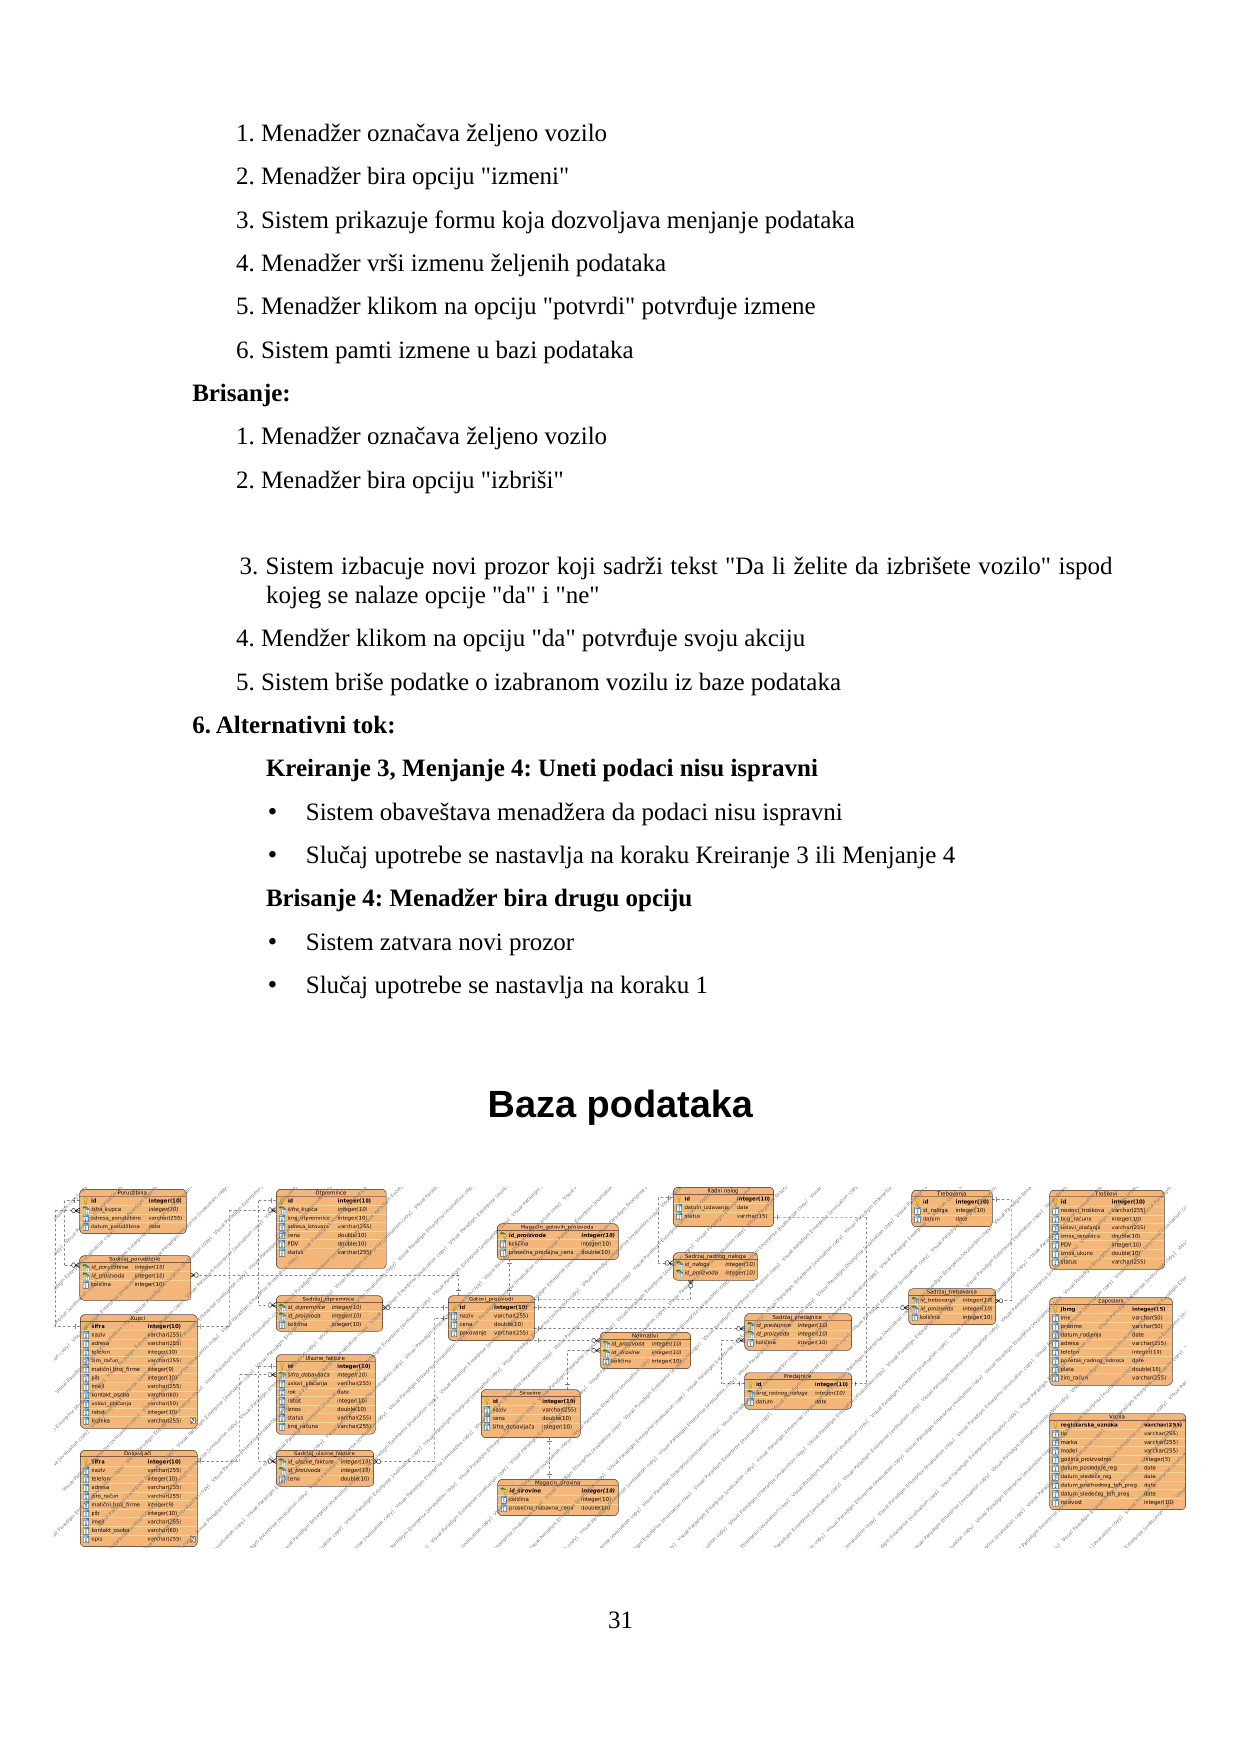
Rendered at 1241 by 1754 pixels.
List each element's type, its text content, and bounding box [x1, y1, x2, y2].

list Slučaj upotrebe se nastavlja na koraku Kreiranje 3 ili Menjanje 4 [268, 840, 1122, 869]
text 1. Menadžer označava željeno vozilo [118, 118, 1122, 147]
list Slučaj upotrebe se nastavlja na koraku 1 [268, 970, 1122, 999]
text 5. Menadžer klikom na opciju "potvrdi" potvrđuje izmene [118, 291, 1122, 320]
list Sistem zatvara novi prozor [268, 927, 1122, 956]
text 2. Menadžer bira opciju "izbriši" [118, 465, 1122, 493]
text Brisanje 4: Menadžer bira drugu opciju [118, 883, 1122, 912]
text Kreiranje 3, Menjanje 4: Uneti podaci nisu ispravni [118, 753, 1122, 782]
text Brisanje: [118, 378, 1122, 407]
list Sistem obaveštava menadžera da podaci nisu ispravni [268, 797, 1122, 826]
text 6. Alternativni tok: [118, 710, 1122, 739]
text 4. Mendžer klikom na opciju "da" potvrđuje svoju akciju [118, 623, 1122, 652]
text 1. Menadžer označava željeno vozilo [118, 421, 1122, 450]
text 2. Menadžer bira opciju "izmeni" [118, 161, 1122, 190]
subtitle Baza podataka [118, 1082, 1122, 1126]
text 3. Sistem izbacuje novi prozor koji sadrži tekst "Da li želite da izbrišete vozilo" ispod kojeg se nalaze opcije "da" i "ne" [118, 551, 1122, 609]
text 6. Sistem pamti izmene u bazi podataka [118, 335, 1122, 363]
picture [54, 1187, 1187, 1548]
text 3. Sistem prikazuje formu koja dozvoljava menjanje podataka [118, 205, 1122, 233]
text 5. Sistem briše podatke o izabranom vozilu iz baze podataka [118, 667, 1122, 696]
text 4. Menadžer vrši izmenu željenih podataka [118, 248, 1122, 277]
